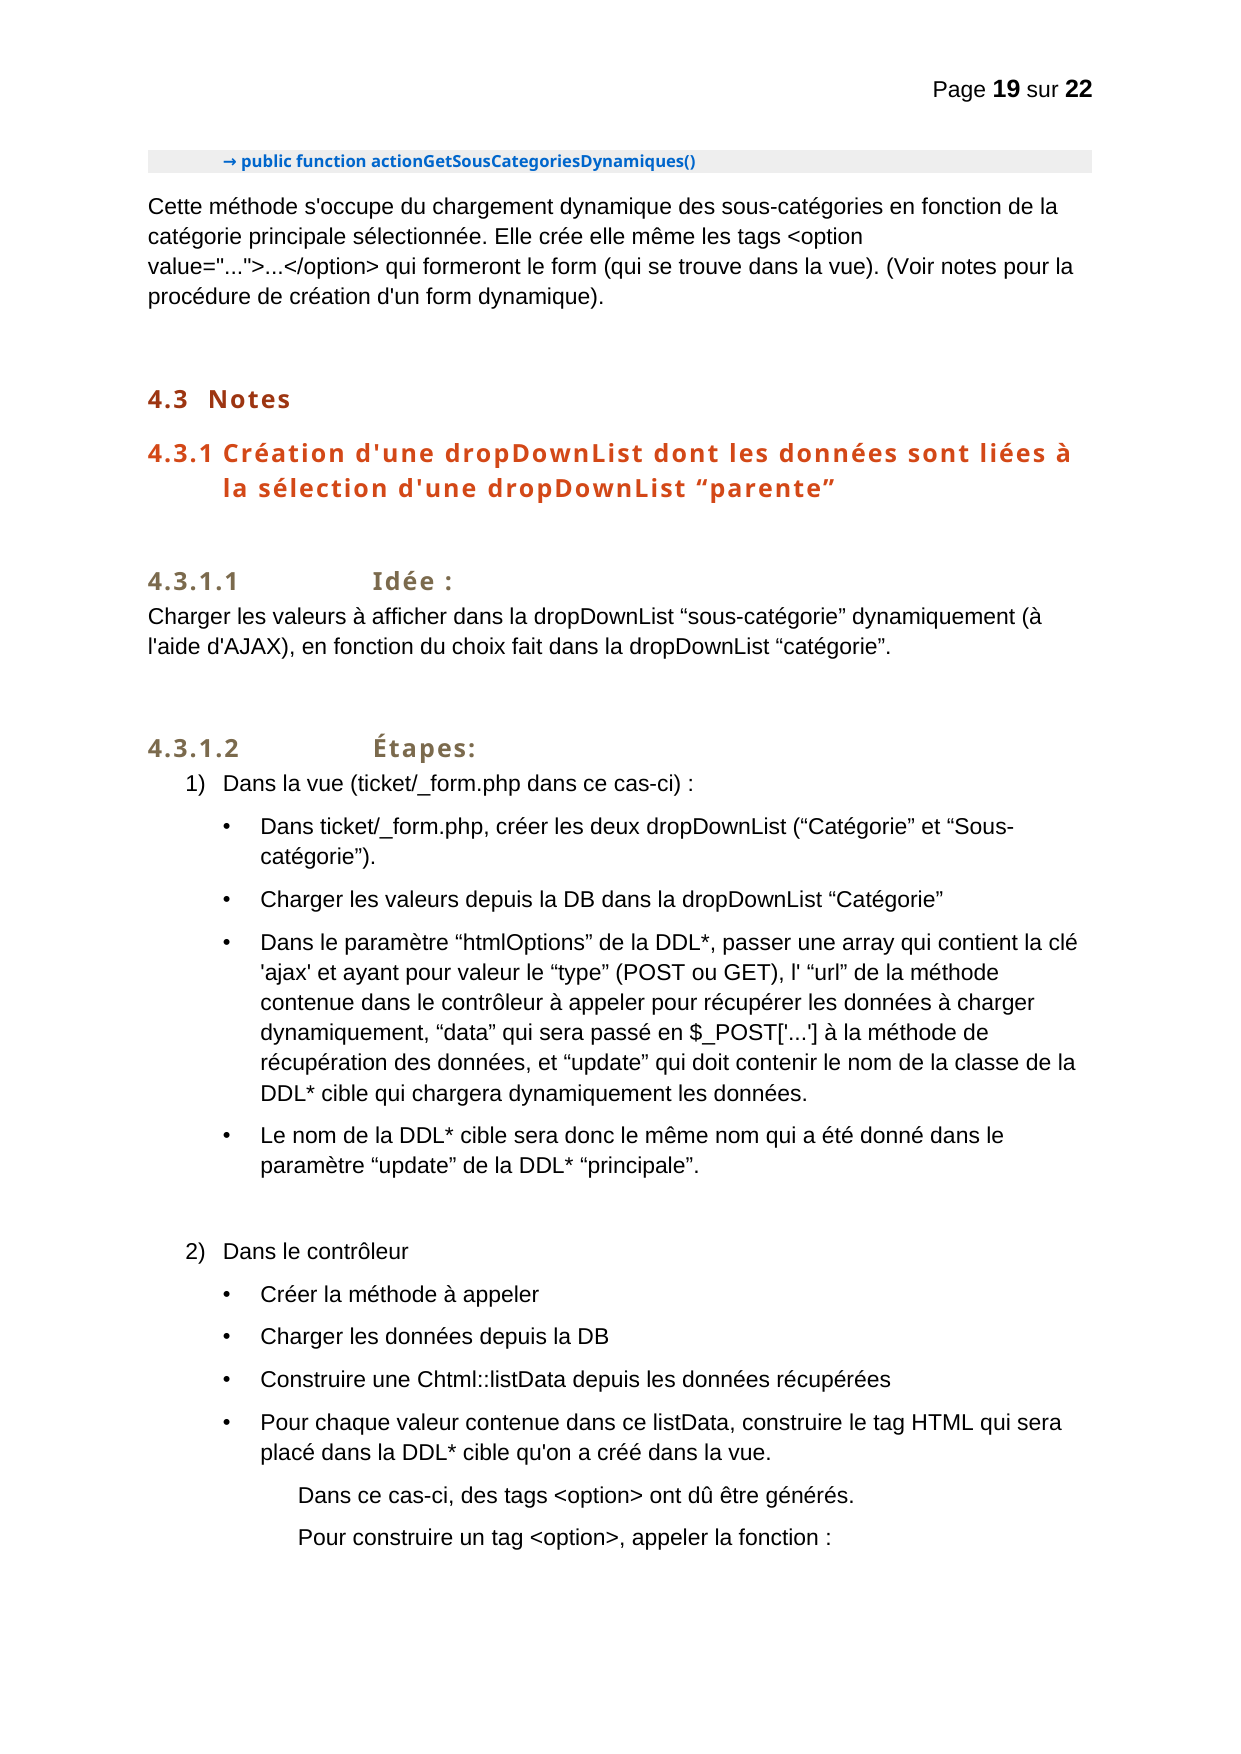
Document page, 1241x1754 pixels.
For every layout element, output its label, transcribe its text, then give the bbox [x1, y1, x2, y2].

subtitle Idée : [148, 564, 1092, 598]
list Dans le paramètre “htmlOptions” de la DDL*, passer une array qui contient la clé 'ajax' et ayant pour valeur le “type” (POST ou GET), l' “url” de la méthode contenue dans le contrôleur à appeler pour récupérer les données à charger dynamiquement, “data” qui sera passé en $_POST['...'] à la méthode de récupération des données, et “update” qui doit contenir le nom de la classe de la DDL* cible qui chargera dynamiquement les données. [223, 928, 1092, 1106]
subtitle Notes [148, 381, 1092, 415]
list Dans la vue (ticket/_form.php dans ce cas-ci) : [185, 770, 1092, 796]
list Charger les données depuis la DB [223, 1323, 1092, 1349]
list Dans ticket/_form.php, créer les deux dropDownList (“Catégorie” et “Sous-catégorie”). [223, 813, 1092, 869]
text → public function actionGetSousCategoriesDynamiques() [148, 150, 1092, 173]
list Créer la méthode à appeler [223, 1281, 1092, 1307]
list Le nom de la DDL* cible sera donc le même nom qui a été donné dans le paramètre “update” de la DDL* “principale”. [223, 1122, 1092, 1179]
list Charger les valeurs depuis la DB dans la dropDownList “Catégorie” [223, 886, 1092, 912]
text Pour construire un tag <option>, appeler la fonction : [148, 1524, 1092, 1551]
subtitle Création d'une dropDownList dont les données sont liées à la sélection d'une dropDownList “parente” [148, 436, 1092, 504]
list Construire une Chtml::listData depuis les données récupérées [223, 1366, 1092, 1392]
text Charger les valeurs à afficher dans la dropDownList “sous-catégorie” dynamiquement (à l'aide d'AJAX), en fonction du choix fait dans la dropDownList “catégorie”. [148, 603, 1092, 659]
text Dans ce cas-ci, des tags <option> ont dû être générés. [148, 1482, 1092, 1508]
list Dans le contrôleur [185, 1238, 1092, 1264]
list Pour chaque valeur contenue dans ce listData, construire le tag HTML qui sera placé dans la DDL* cible qu'on a créé dans la vue. [223, 1409, 1092, 1465]
text Cette méthode s'occupe du chargement dynamique des sous-catégories en fonction de la catégorie principale sélectionnée. Elle crée elle même les tags <option value="...">...</option> qui formeront le form (qui se trouve dans la vue). (Voir notes pour la procédure de création d'un form dynamique). [148, 193, 1092, 310]
subtitle Étapes: [148, 731, 1092, 765]
